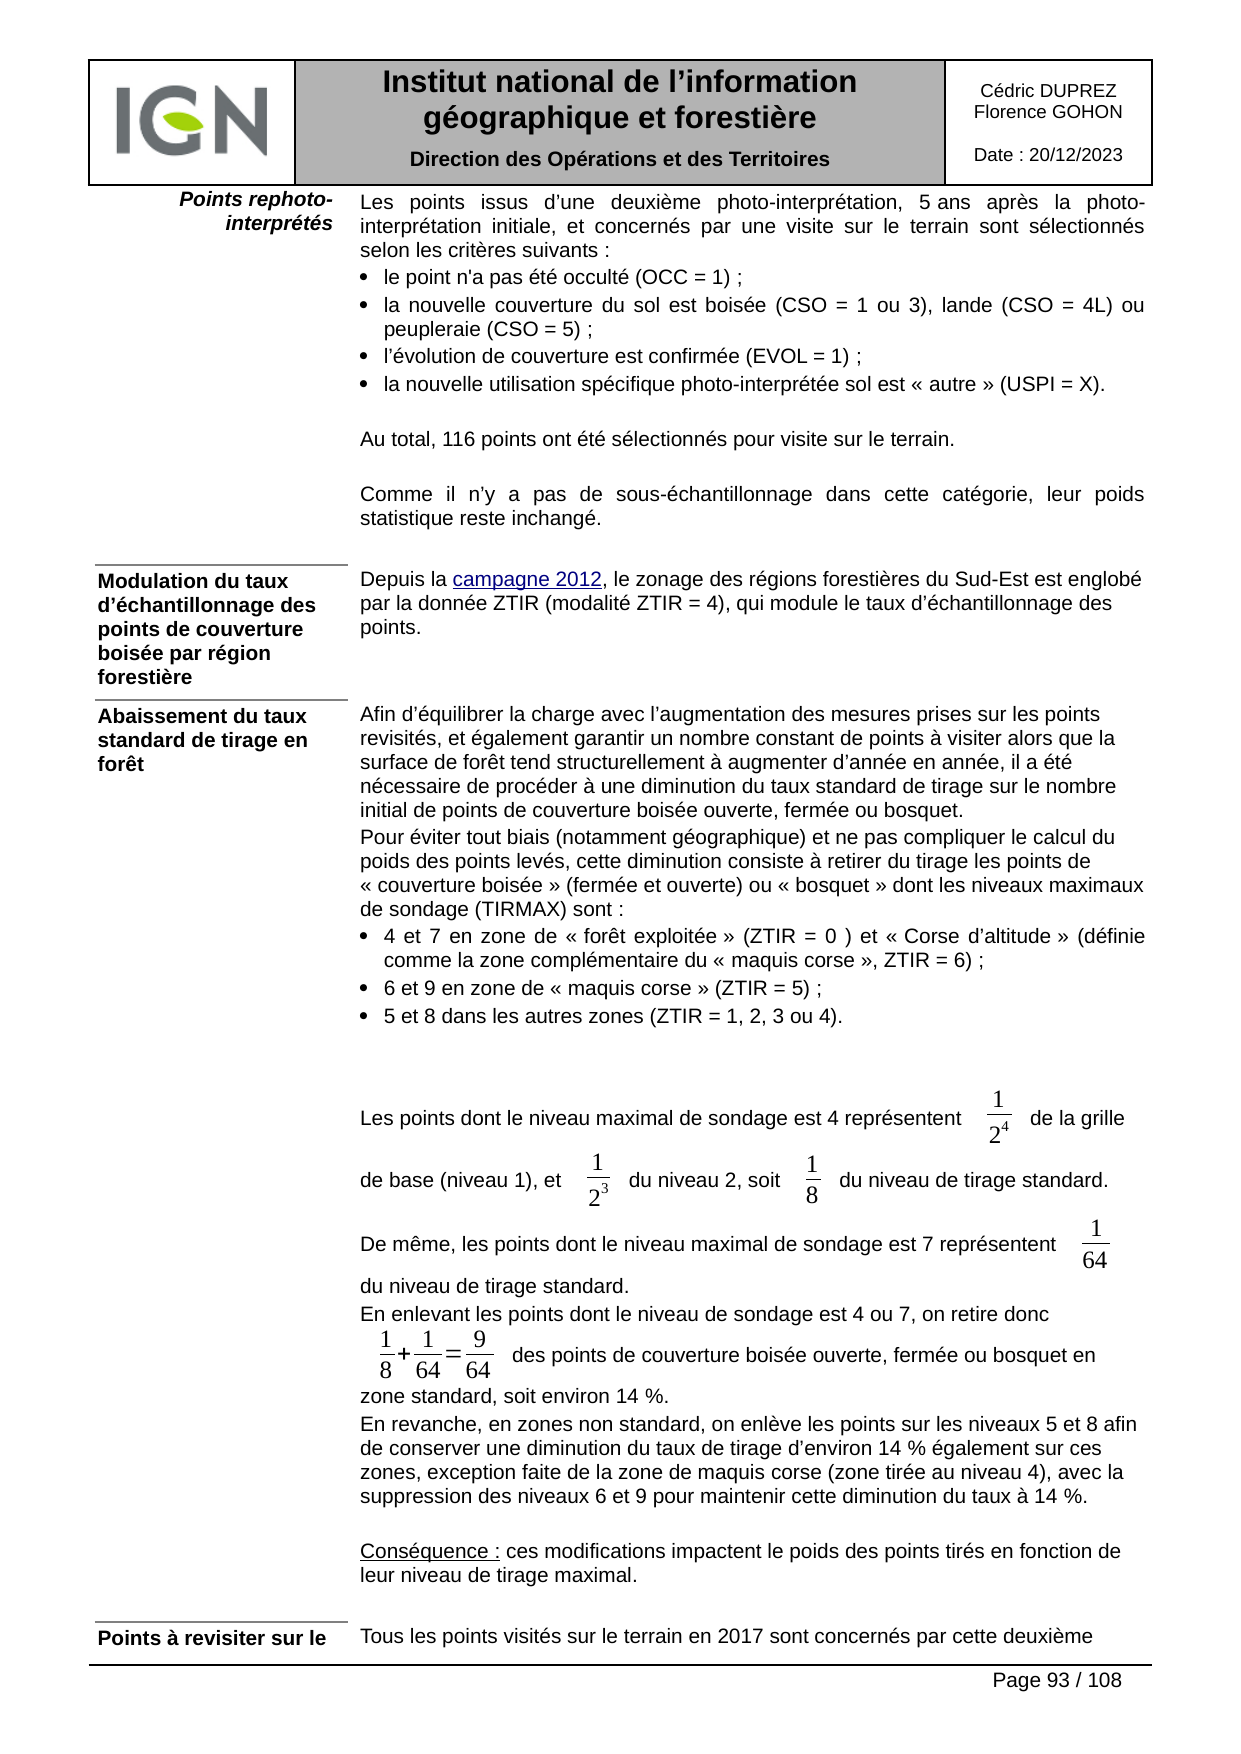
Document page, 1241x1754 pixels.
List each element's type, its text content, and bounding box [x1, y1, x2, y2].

table_cell Depuis la campagne 2012, le zonage des régions forestières du Sud-Est est englobé par la donnée ZTIR (modalité ZTIR = 4), qui module le taux d’échantillonnage des points. [354, 563, 1152, 698]
table_cell Abaissement du taux standard de tirage en forêt [89, 698, 354, 1620]
table_cell Afin d’équilibrer la charge avec l’augmentation des mesures prises sur les points revisités, et également garantir un nombre constant de points à visiter alors que la surface de forêt tend structurellement à augmenter d’année en année, il a été nécessaire de procéder à une diminution du taux standard de tirage sur le nombre initial de points de couverture boisée ouverte, fermée ou bosquet. Pour éviter tout biais (notamment géographique) et ne pas compliquer le calcul du poids des points levés, cette diminution consiste à retirer du tirage les points de « couverture boisée » (fermée et ouverte) ou « bosquet » dont les niveaux maximaux de sondage (TIRMAX) sont : 4 et 7 en zone de « forêt exploitée » (ZTIR = 0 ) et « Corse d’altitude » (définie comme la zone complémentaire du « maquis corse », ZTIR = 6) ; 6 et 9 en zone de « maquis corse » (ZTIR = 5) ; 5 et 8 dans les autres zones (ZTIR = 1, 2, 3 ou 4). Les points dont le niveau maximal de sondage est 4 représentent de la grille de base (niveau 1), et du niveau 2, soit du niveau de tirage standard. De même, les points dont le niveau maximal de sondage est 7 représentent du niveau de tirage standard. En enlevant les points dont le niveau de sondage est 4 ou 7, on retire donc des points de couverture boisée ouverte, fermée ou bosquet en zone standard, soit environ 14 %. En revanche, en zones non standard, on enlève les points sur les niveaux 5 et 8 afin de conserver une diminution du taux de tirage d’environ 14 % également sur ces zones, exception faite de la zone de maquis corse (zone tirée au niveau 4), avec la suppression des niveaux 6 et 9 pour maintenir cette diminution du taux à 14 %. Conséquence : ces modifications impactent le poids des points tirés en fonction de leur niveau de tirage maximal. [354, 698, 1152, 1620]
table_cell Tous les points visités sur le terrain en 2017 sont concernés par cette deuxième [354, 1620, 1152, 1659]
picture [91, 62, 293, 180]
table_cell Points rephoto-interprétés [89, 186, 354, 563]
table_cell Modulation du taux d’échantillonnage des points de couverture boisée par région forestière [89, 563, 354, 698]
table_cell Les points issus d’une deuxième photo-interprétation, 5 ans après la photo-interprétation initiale, et concernés par une visite sur le terrain sont sélectionnés selon les critères suivants : le point n'a pas été occulté (OCC = 1) ; la nouvelle couverture du sol est boisée (CSO = 1 ou 3), lande (CSO = 4L) ou peupleraie (CSO = 5) ; l’évolution de couverture est confirmée (EVOL = 1) ; la nouvelle utilisation spécifique photo-interprétée sol est « autre » (USPI = X). Au total, 116 points ont été sélectionnés pour visite sur le terrain. Comme il n’y a pas de sous-échantillonnage dans cette catégorie, leur poids statistique reste inchangé. [354, 186, 1152, 563]
table_cell Points à revisiter sur le [89, 1620, 354, 1659]
